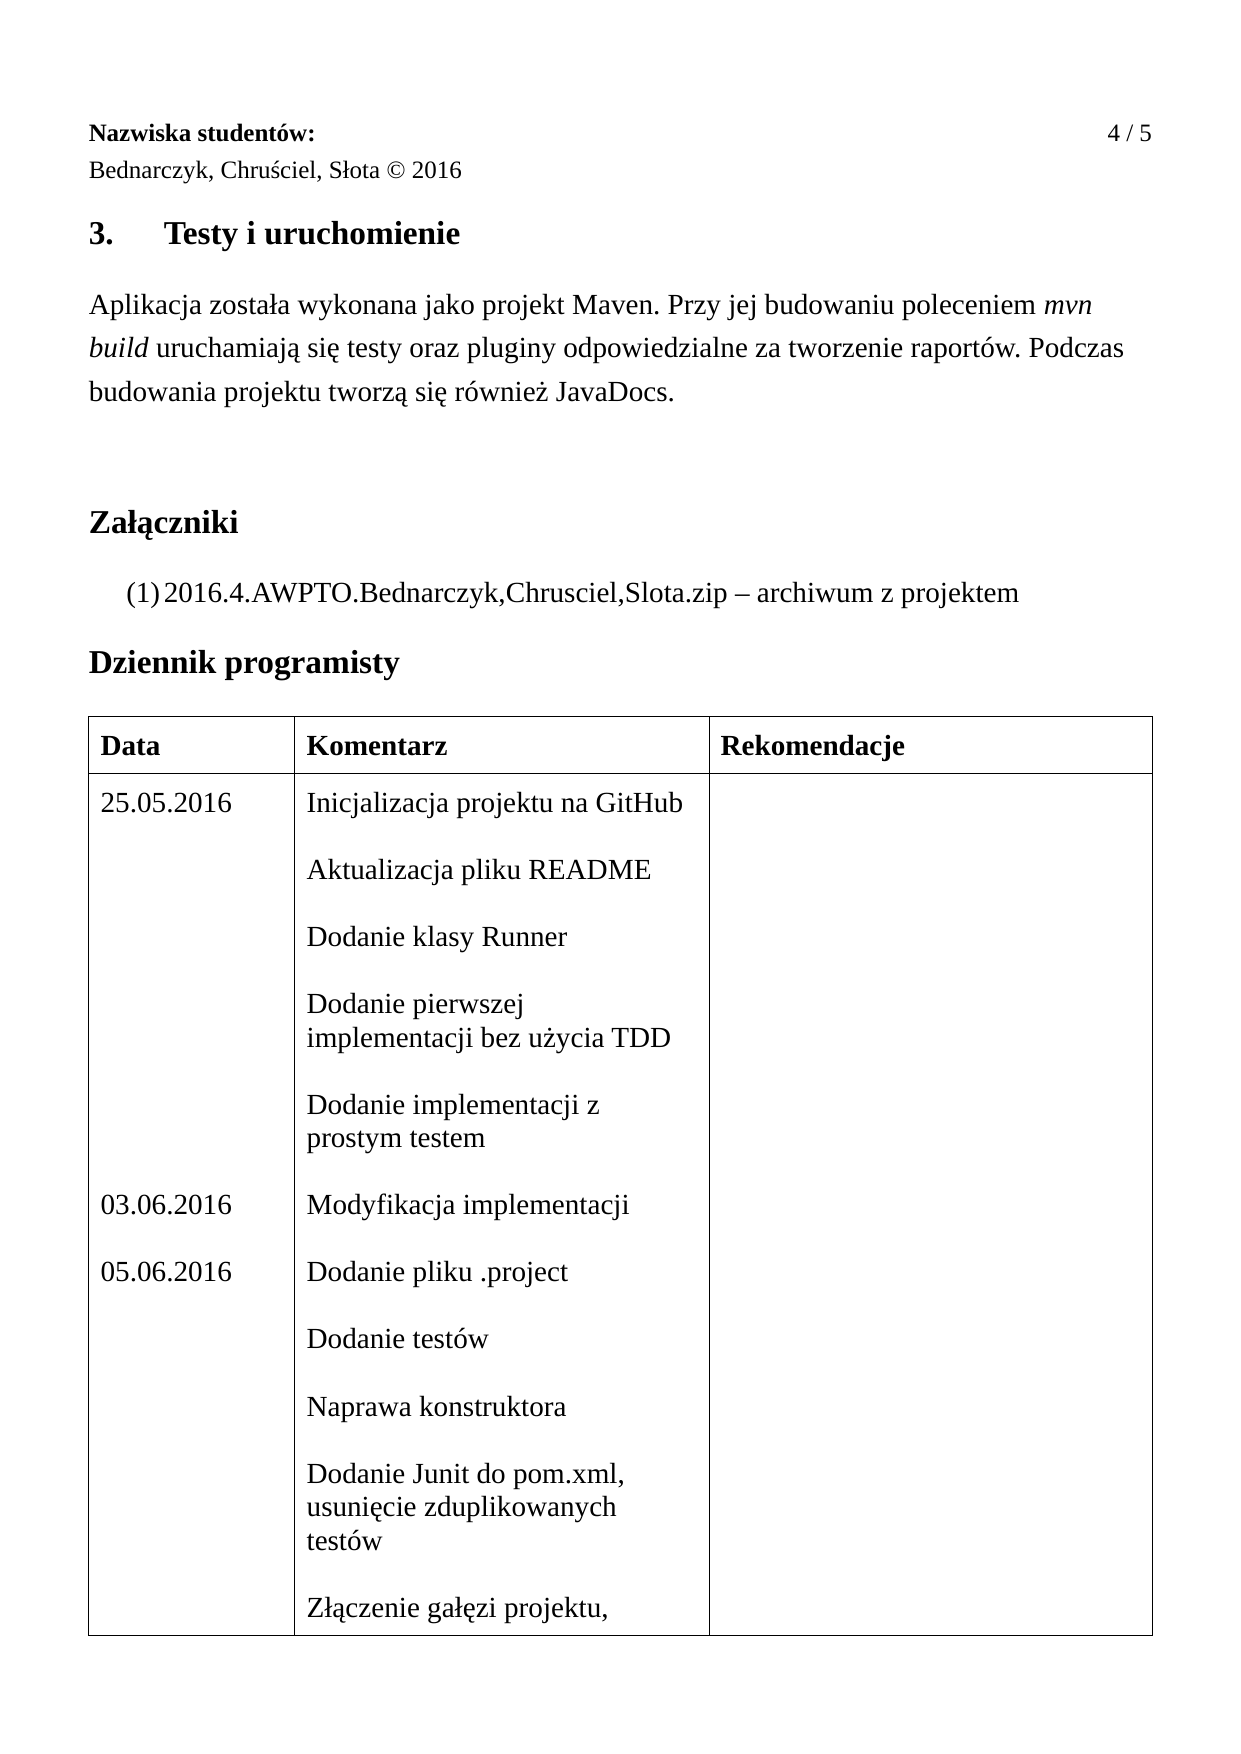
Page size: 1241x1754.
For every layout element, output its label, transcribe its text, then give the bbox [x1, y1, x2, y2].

text Załączniki [88, 502, 1152, 540]
table_cell Inicjalizacja projektu na GitHub Aktualizacja pliku README Dodanie klasy Runner Dodanie pierwszej implementacji bez użycia TDD Dodanie implementacji z prostym testem Modyfikacja implementacji Dodanie pliku .project Dodanie testów Naprawa konstruktora Dodanie Junit do pom.xml, usunięcie zduplikowanych testów Złączenie gałęzi projektu, [295, 774, 709, 1635]
list 2016.4.AWPTO.Bednarczyk,Chrusciel,Slota.zip – archiwum z projektem [126, 575, 1152, 609]
table_header Komentarz [295, 717, 709, 773]
table_header Rekomendacje [710, 717, 1152, 773]
text 3. Testy i uruchomienie [88, 214, 1152, 252]
table_cell [710, 774, 1152, 1635]
text Aplikacja została wykonana jako projekt Maven. Przy jej budowaniu poleceniem mvn build uruchamiają się testy oraz pluginy odpowiedzialne za tworzenie raportów. Podczas budowania projektu tworzą się również JavaDocs. [88, 287, 1152, 408]
table_cell 25.05.2016 03.06.2016 05.06.2016 [89, 774, 294, 1635]
text Dziennik programisty [88, 642, 1152, 681]
table_header Data [89, 717, 294, 773]
